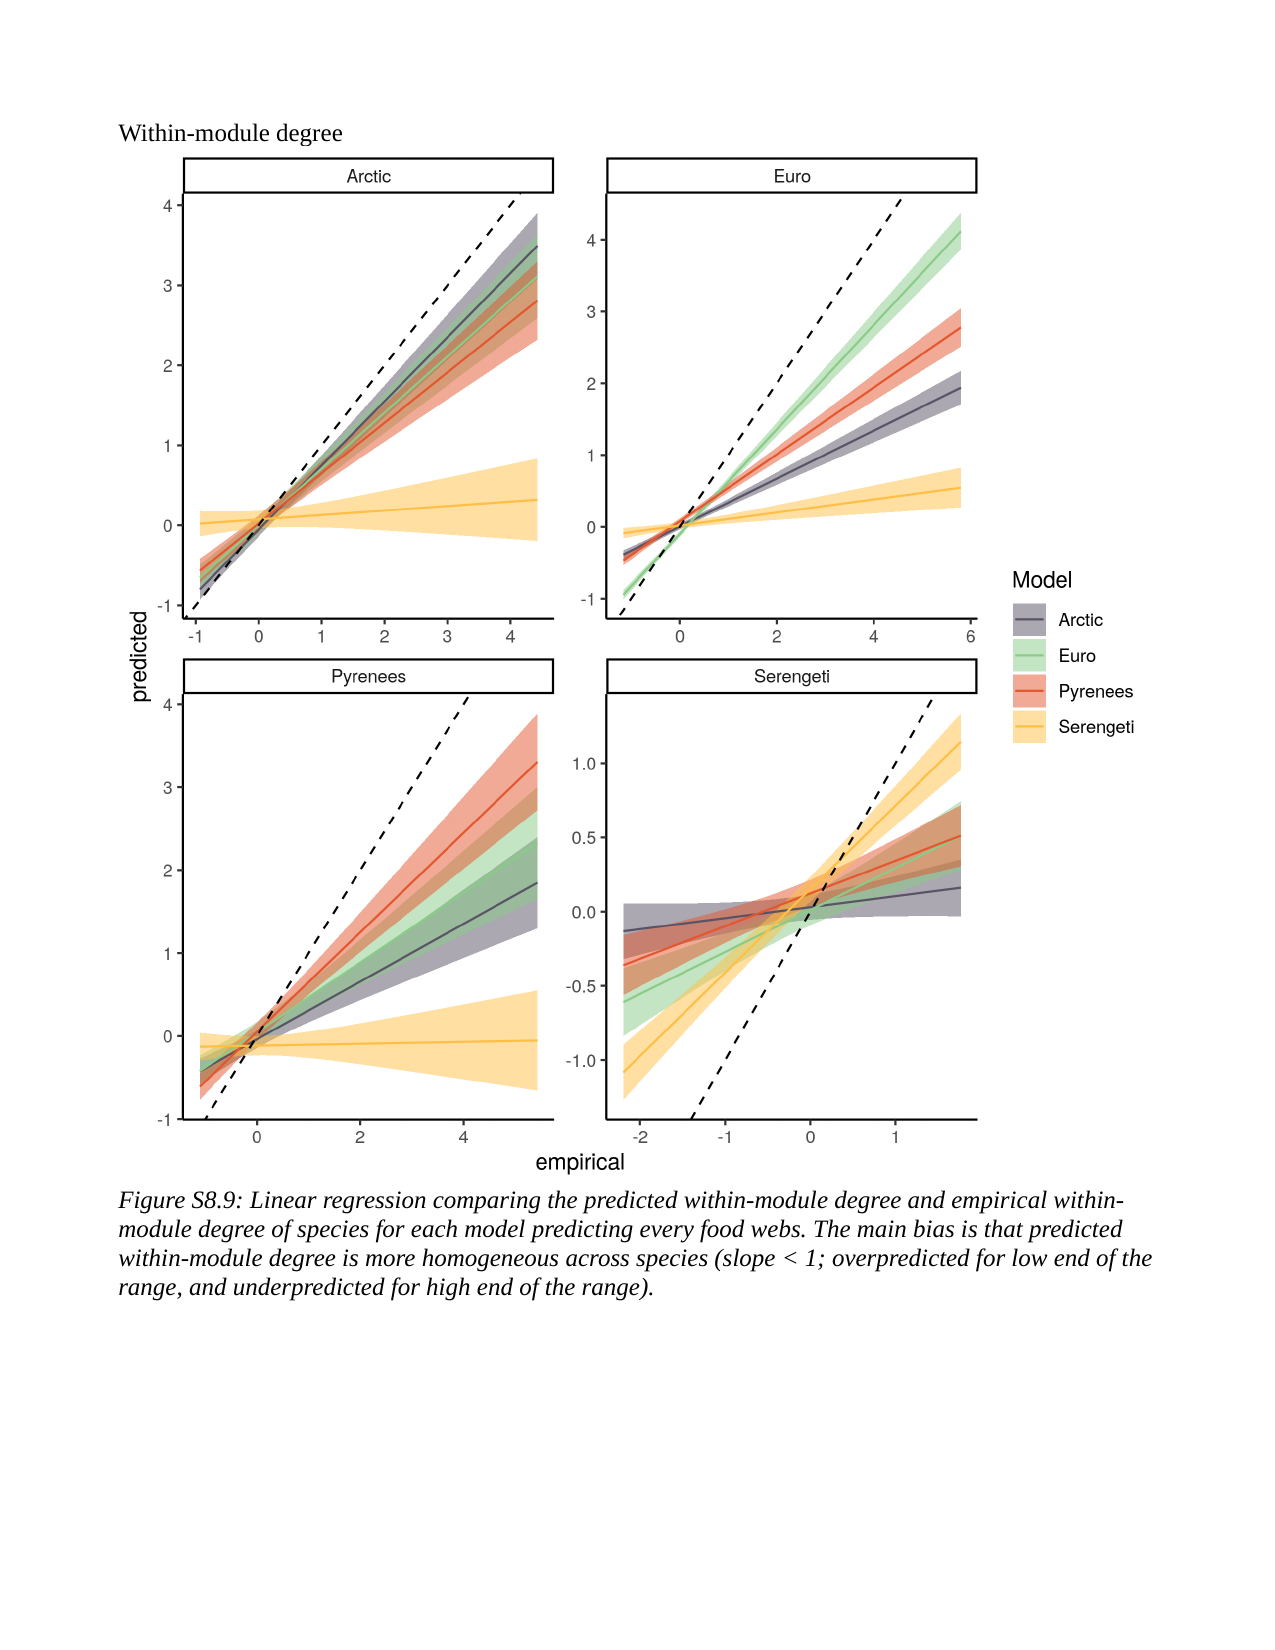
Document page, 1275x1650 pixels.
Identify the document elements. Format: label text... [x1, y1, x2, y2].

picture [118, 146, 1157, 1186]
text Within-module degree [118, 118, 1157, 146]
text Figure S8.9: Linear regression comparing the predicted within-module degree and empirical within-module degree of species for each model predicting every food webs. The main bias is that predicted within-module degree is more homogeneous across species (slope < 1; overpredicted for low end of the range, and underpredicted for high end of the range). [118, 1186, 1157, 1301]
